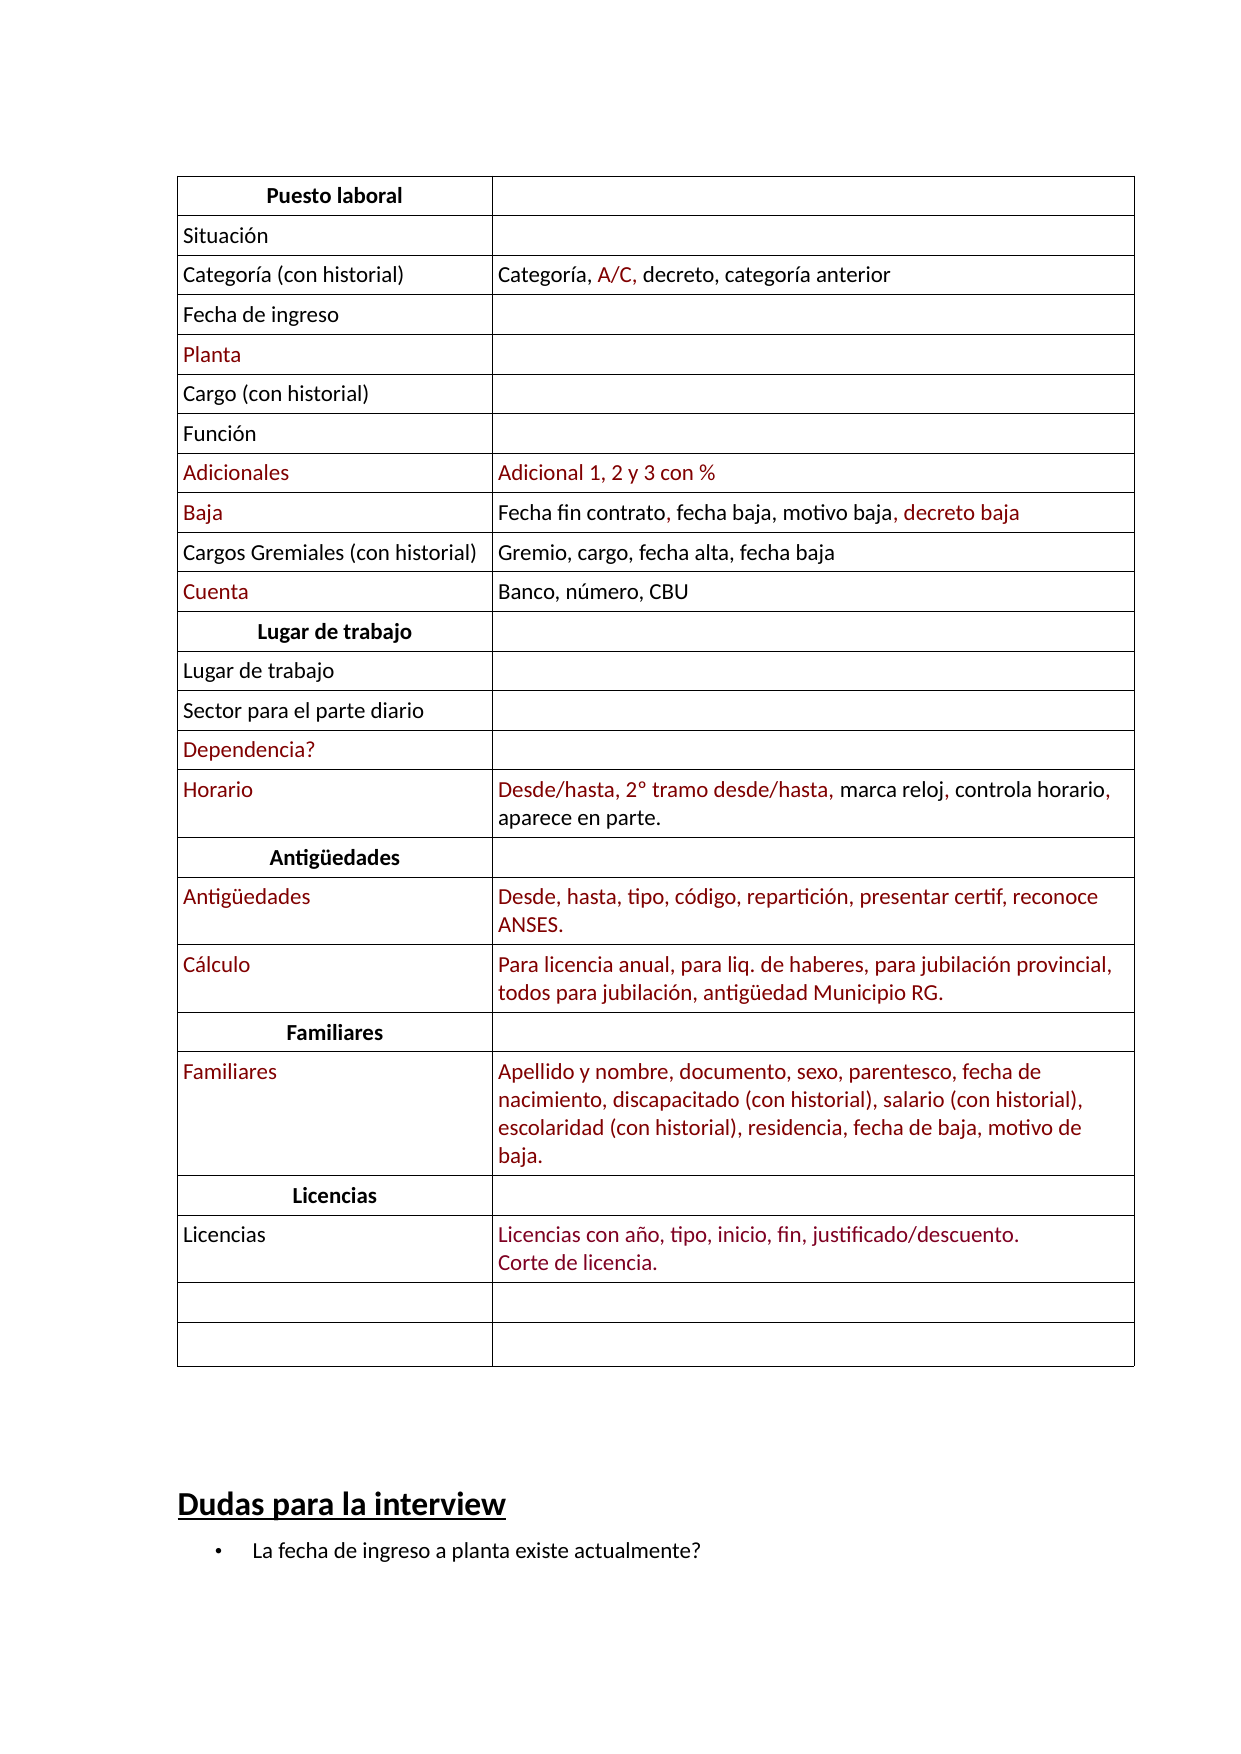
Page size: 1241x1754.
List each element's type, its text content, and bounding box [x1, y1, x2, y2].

table_cell Función [178, 414, 492, 453]
table_cell Banco, número, CBU [493, 572, 1134, 611]
table_cell [493, 295, 1134, 334]
table_cell Licencias [178, 1176, 492, 1214]
table_cell Puesto laboral [178, 177, 492, 215]
table_cell [493, 1013, 1134, 1051]
table_cell [493, 1176, 1134, 1214]
table_cell [493, 414, 1134, 453]
table_cell Sector para el parte diario [178, 691, 492, 730]
table_cell [493, 838, 1134, 877]
table_cell [493, 177, 1134, 215]
table_cell Familiares [178, 1013, 492, 1051]
table_cell [493, 1283, 1134, 1322]
table_cell [493, 691, 1134, 730]
table_cell Familiares [178, 1052, 492, 1175]
table_cell Dependencia? [178, 731, 492, 769]
table_cell [178, 1283, 492, 1322]
table_cell Baja [178, 493, 492, 532]
table_cell Lugar de trabajo [178, 652, 492, 690]
table_cell Adicionales [178, 454, 492, 492]
table_cell Categoría (con historial) [178, 256, 492, 294]
table_cell Situación [178, 216, 492, 255]
table_cell Fecha de ingreso [178, 295, 492, 334]
table_cell Licencias [178, 1216, 492, 1282]
table_cell Para licencia anual, para liq. de haberes, para jubilación provincial, todos para jubilación, antigüedad Municipio RG. [493, 945, 1134, 1012]
table_cell [493, 375, 1134, 413]
table_cell Antigüedades [178, 878, 492, 944]
table_cell Desde, hasta, tipo, código, repartición, presentar certif, reconoce ANSES. [493, 878, 1134, 944]
table_cell Cálculo [178, 945, 492, 1012]
table_cell [493, 216, 1134, 255]
table_cell Adicional 1, 2 y 3 con % [493, 454, 1134, 492]
table_cell Planta [178, 335, 492, 373]
table_cell [178, 1323, 492, 1366]
table_cell Categoría, A/C, decreto, categoría anterior [493, 256, 1134, 294]
table_cell Gremio, cargo, fecha alta, fecha baja [493, 533, 1134, 571]
table_cell [493, 335, 1134, 373]
table_cell Fecha fin contrato, fecha baja, motivo baja, decreto baja [493, 493, 1134, 532]
table_cell Apellido y nombre, documento, sexo, parentesco, fecha de nacimiento, discapacitado (con historial), salario (con historial), escolaridad (con historial), residencia, fecha de baja, motivo de baja. [493, 1052, 1134, 1175]
table_cell [493, 1323, 1134, 1366]
table_cell Desde/hasta, 2º tramo desde/hasta, marca reloj, controla horario, aparece en parte. [493, 770, 1134, 837]
subtitle Dudas para la interview [177, 1483, 1122, 1524]
table_cell Cargos Gremiales (con historial) [178, 533, 492, 571]
table_cell [493, 612, 1134, 651]
table_cell Lugar de trabajo [178, 612, 492, 651]
table_cell [493, 652, 1134, 690]
list La fecha de ingreso a planta existe actualmente? [215, 1536, 1122, 1564]
table_cell Horario [178, 770, 492, 837]
table_cell Cargo (con historial) [178, 375, 492, 413]
table_cell [493, 731, 1134, 769]
table_cell Licencias con año, tipo, inicio, fin, justificado/descuento. Corte de licencia. [493, 1216, 1134, 1282]
table_cell Antigüedades [178, 838, 492, 877]
table_cell Cuenta [178, 572, 492, 611]
